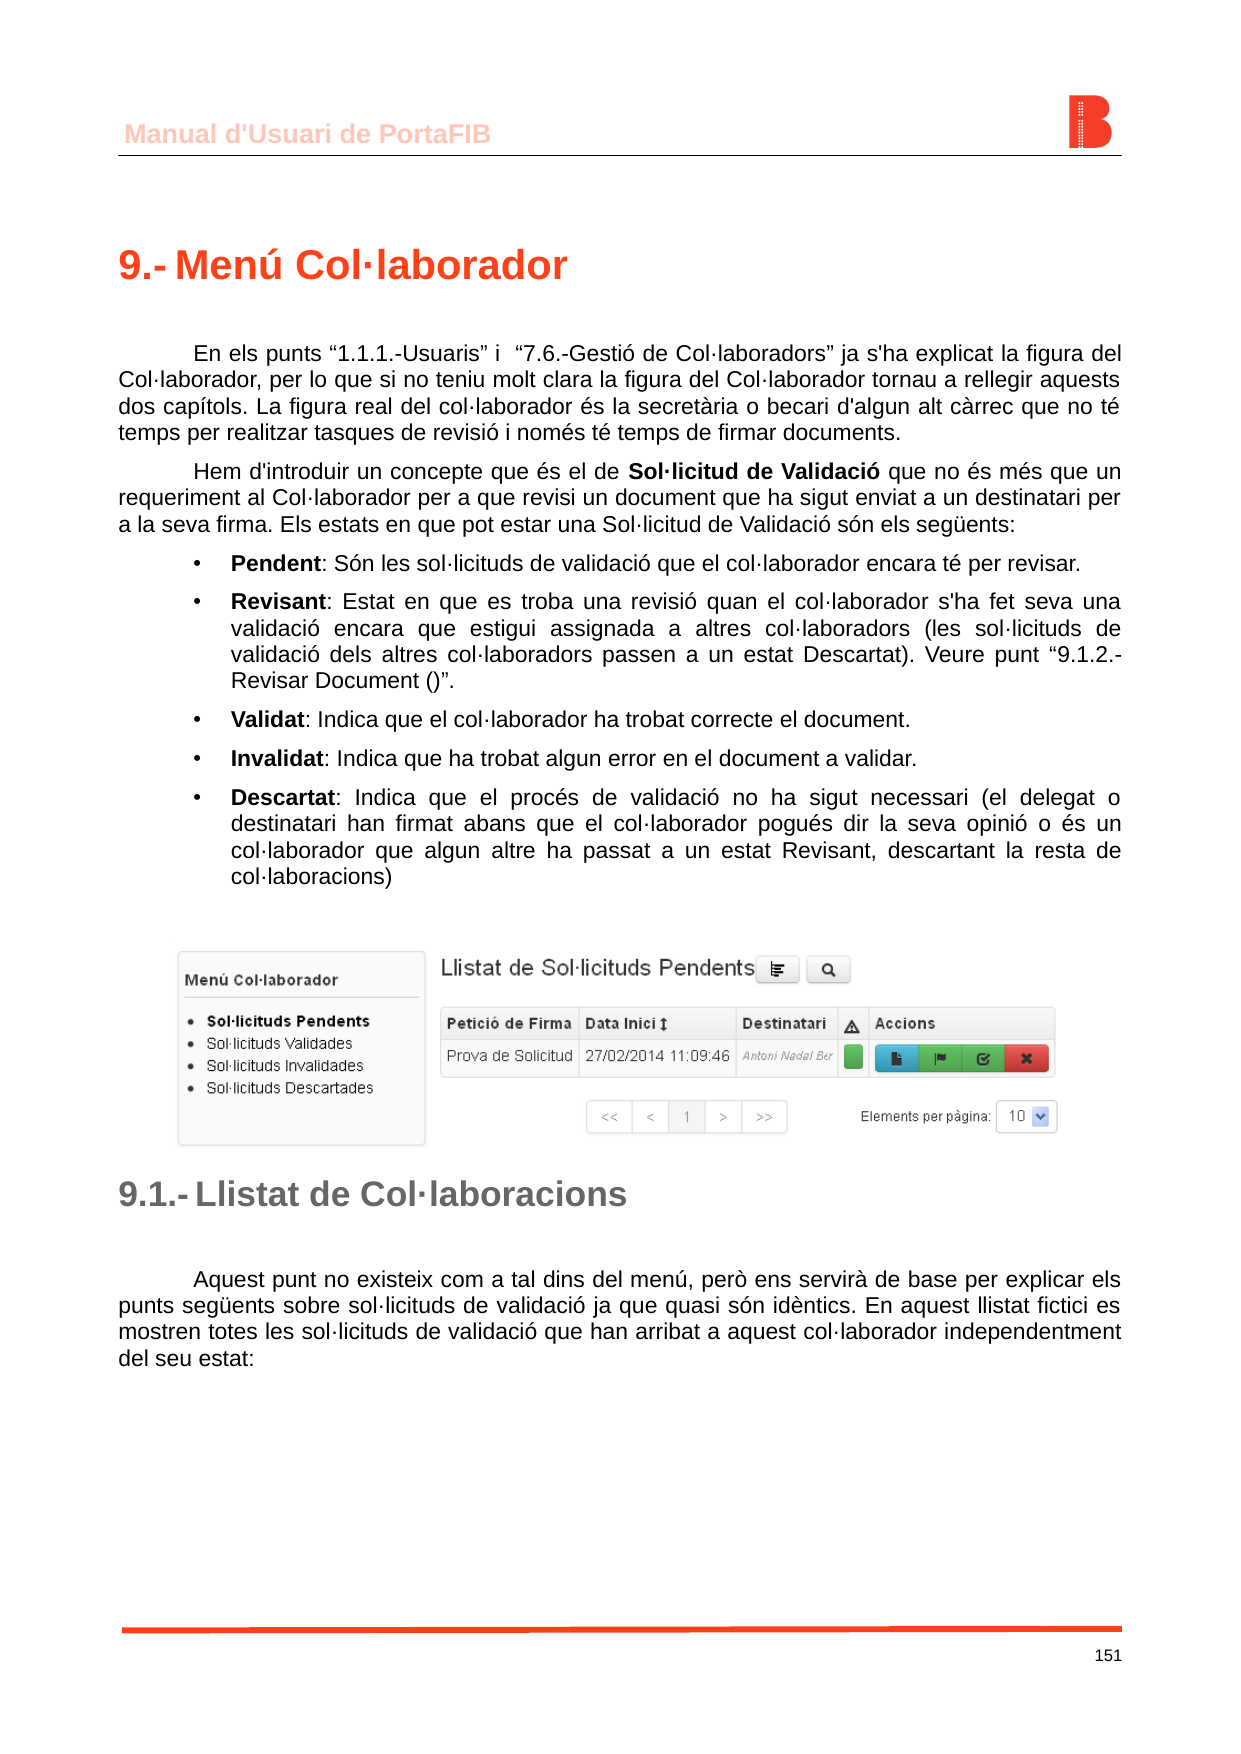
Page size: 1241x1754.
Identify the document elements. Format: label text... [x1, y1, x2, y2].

list Revisant: Estat en que es troba una revisió quan el col·laborador s'ha fet seva una validació encara que estigui assignada a altres col·laboradors (les sol·licituds de validació dels altres col·laboradors passen a un estat Descartat). Veure punt “9.1.2.-Revisar Document ()”. [193, 588, 1122, 694]
list Validat: Indica que el col·laborador ha trobat correcte el document. [193, 706, 1122, 733]
picture [1063, 94, 1117, 150]
list Invalidat: Indica que ha trobat algun error en el document a validar. [193, 745, 1122, 771]
list Descartat: Indica que el procés de validació no ha sigut necessari (el delegat o destinatari han firmat abans que el col·laborador pogués dir la seva opinió o és un col·laborador que algun altre ha passat a un estat Revisant, descartant la resta de col·laboracions) [193, 784, 1122, 889]
picture [169, 940, 1071, 1149]
text Aquest punt no existeix com a tal dins del menú, però ens servirà de base per explicar els punts següents sobre sol·licituds de validació ja que quasi són idèntics. En aquest llistat fictici es mostren totes les sol·licituds de validació que han arribat a aquest col·laborador independentment del seu estat: [118, 1266, 1122, 1371]
text Hem d'introduir un concepte que és el de Sol·licitud de Validació que no és més que un requeriment al Col·laborador per a que revisi un document que ha sigut enviat a un destinatari per a la seva firma. Els estats en que pot estar una Sol·licitud de Validació són els següents: [118, 458, 1122, 537]
list Pendent: Són les sol·licituds de validació que el col·laborador encara té per revisar. [193, 549, 1122, 576]
subtitle Menú Col·laborador [118, 241, 1122, 289]
subtitle Llistat de Col·laboracions [118, 1173, 1122, 1214]
text En els punts “1.1.1.-Usuaris” i “7.6.-Gestió de Col·laboradors” ja s'ha explicat la figura del Col·laborador, per lo que si no teniu molt clara la figura del Col·laborador tornau a rellegir aquests dos capítols. La figura real del col·laborador és la secretària o becari d'algun alt càrrec que no té temps per realitzar tasques de revisió i només té temps de firmar documents. [118, 340, 1122, 445]
